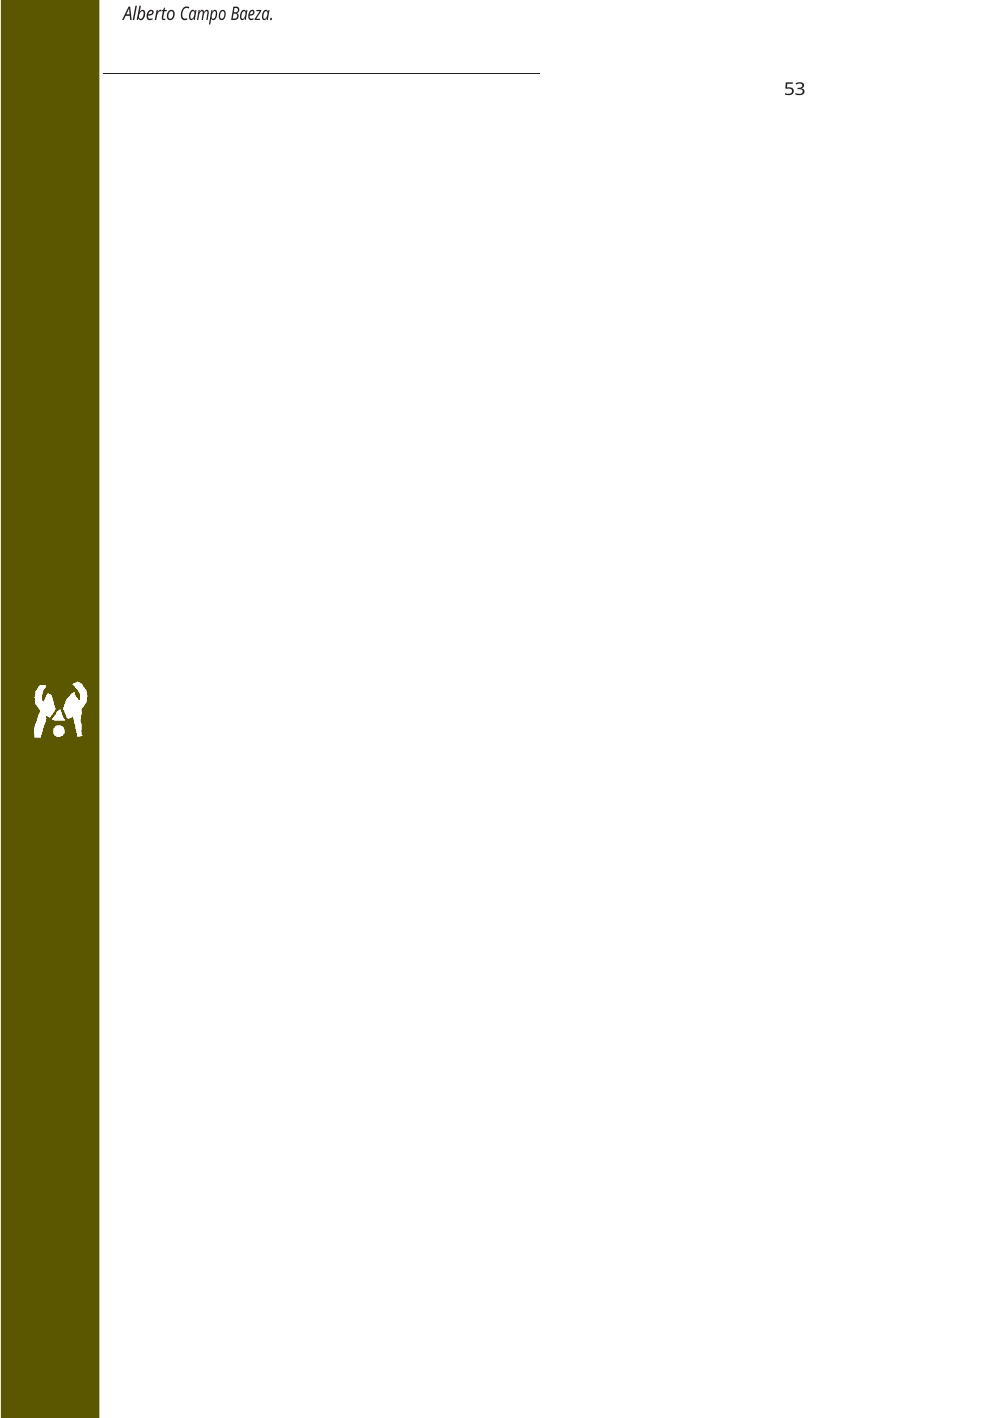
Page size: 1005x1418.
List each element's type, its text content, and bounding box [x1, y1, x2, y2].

text 53 [362, 76, 806, 101]
text Alberto Campo Baeza. [123, 0, 760, 26]
